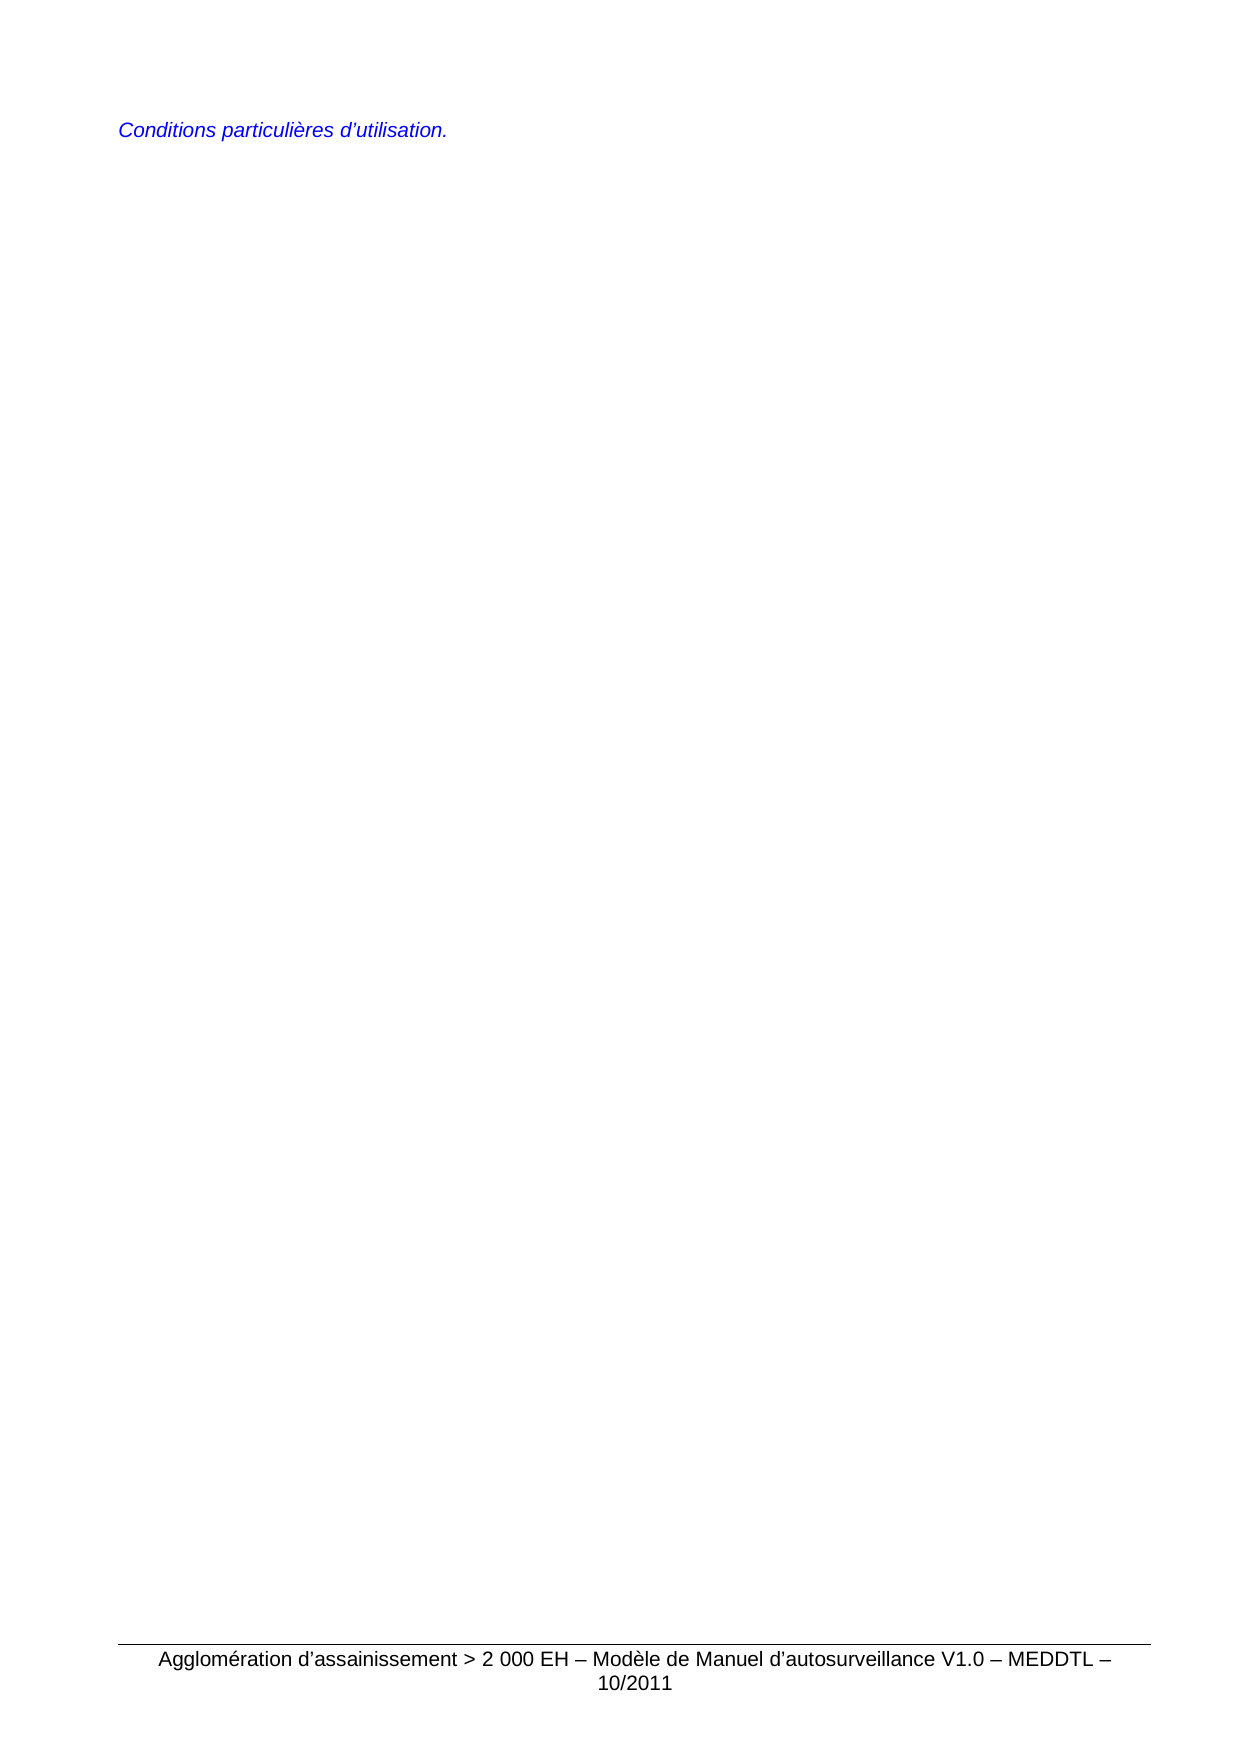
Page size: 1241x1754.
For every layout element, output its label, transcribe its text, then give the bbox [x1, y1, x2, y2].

text Conditions particulières d’utilisation. [118, 118, 1151, 142]
